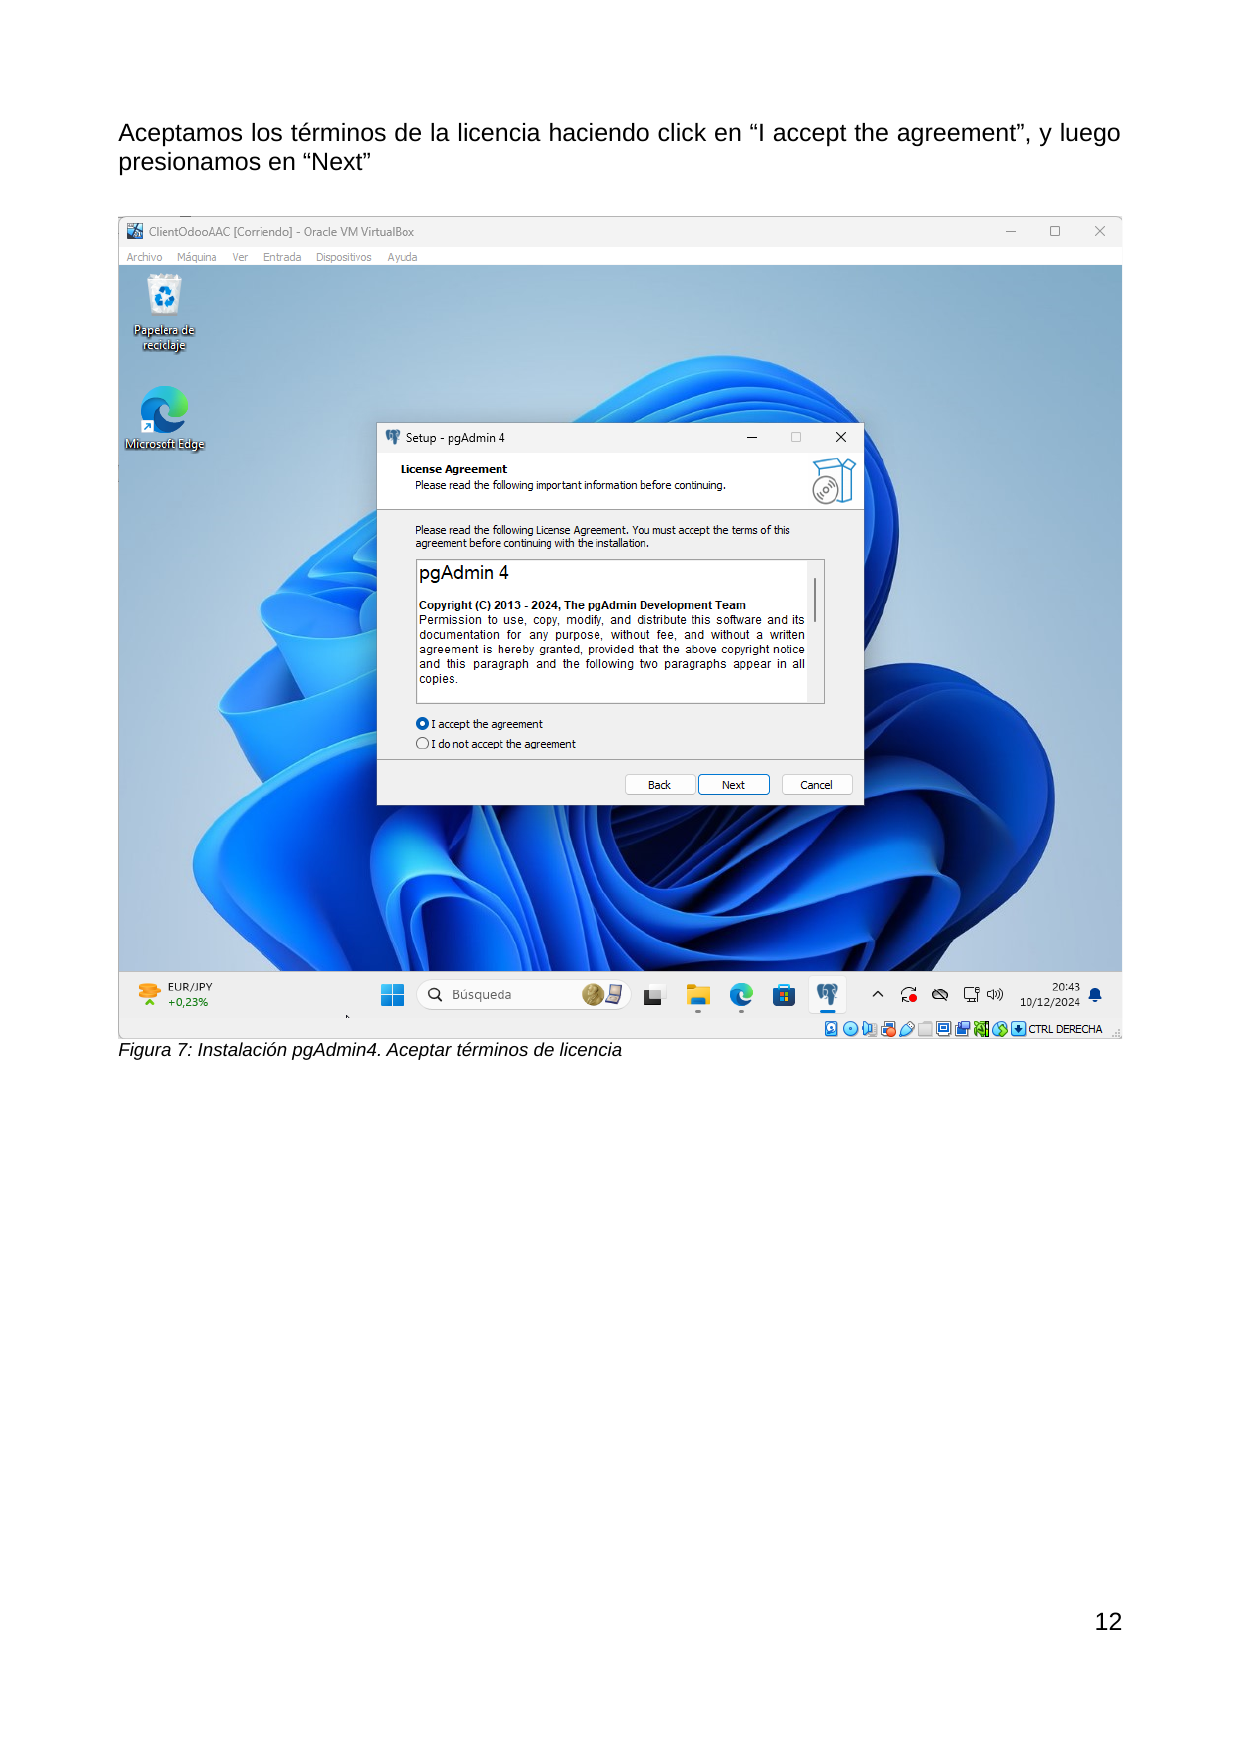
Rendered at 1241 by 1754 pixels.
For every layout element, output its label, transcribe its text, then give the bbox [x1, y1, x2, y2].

text Aceptamos los términos de la licencia haciendo click en “I accept the agreement”, y luego presionamos en “Next” [118, 118, 1122, 176]
picture [118, 216, 1123, 1039]
text Figura 7: Instalación pgAdmin4. Aceptar términos de licencia [118, 1039, 1122, 1060]
